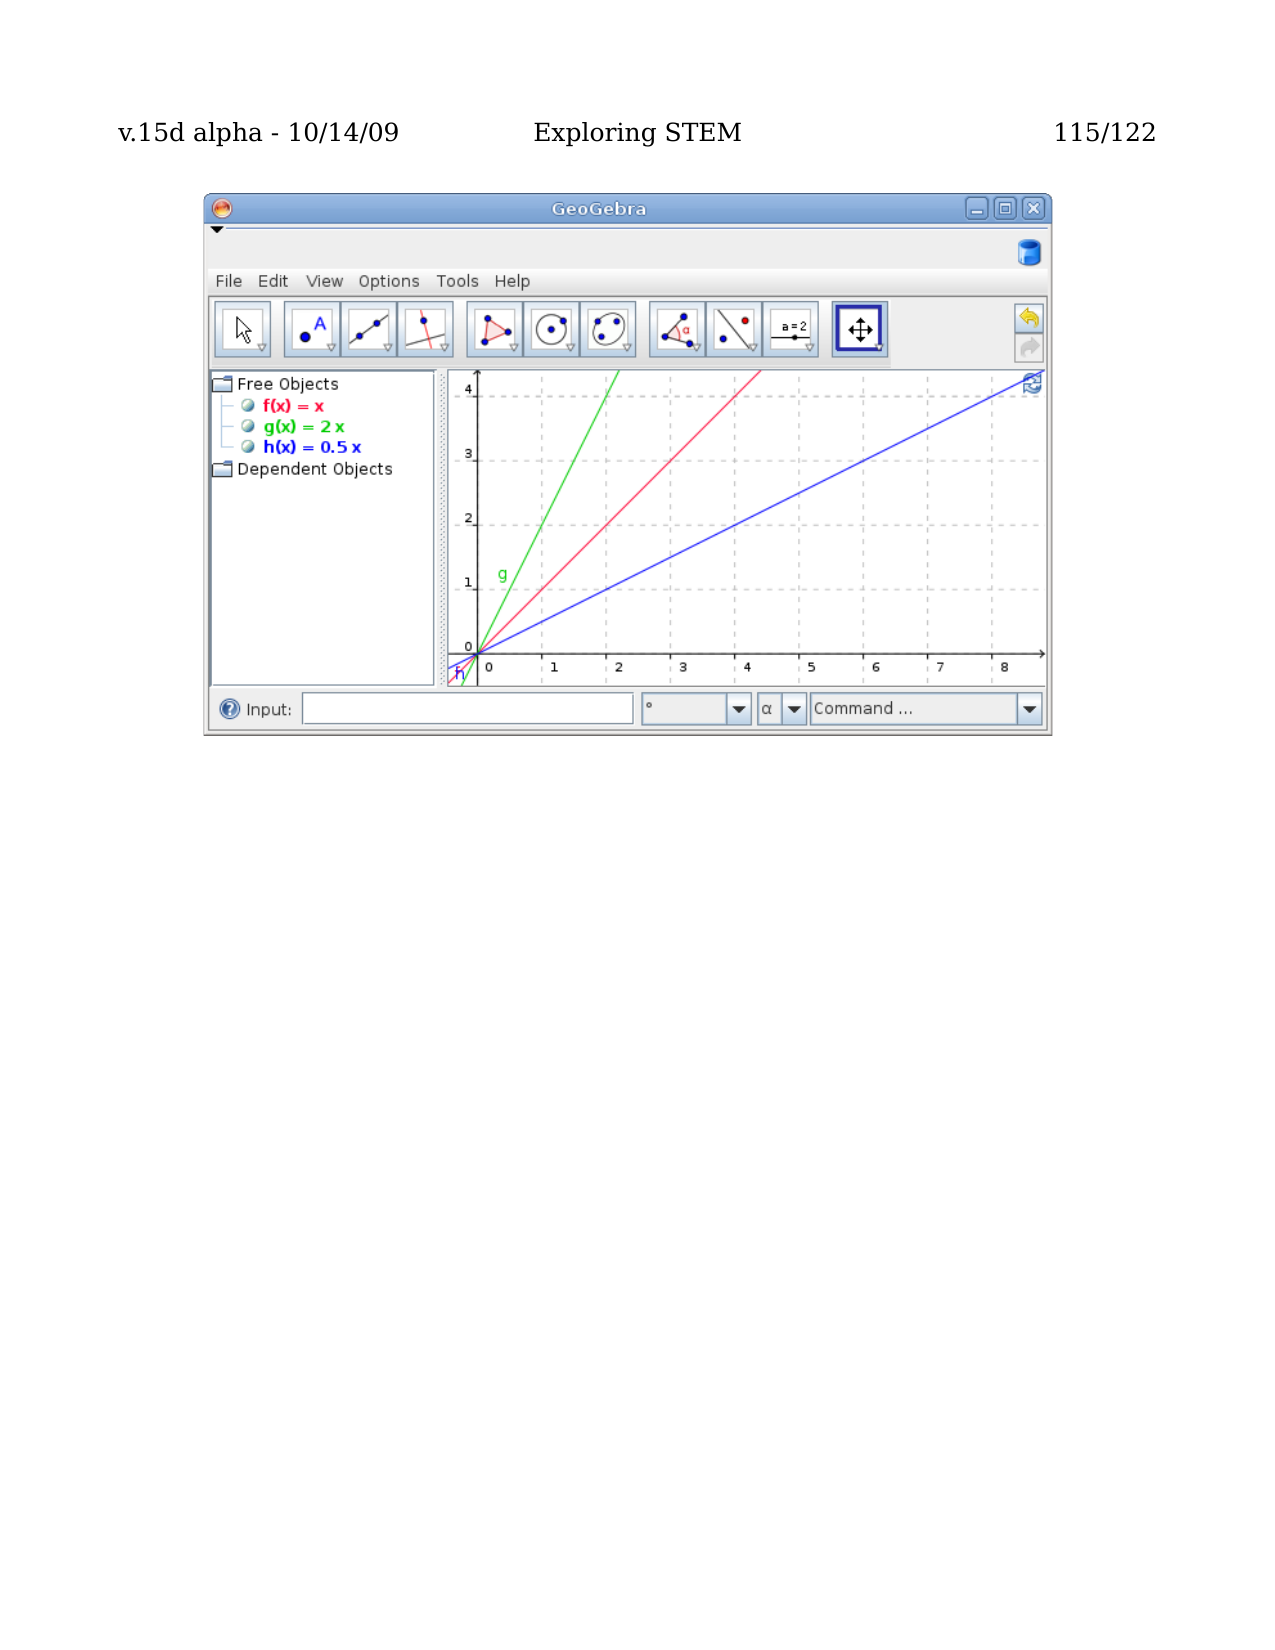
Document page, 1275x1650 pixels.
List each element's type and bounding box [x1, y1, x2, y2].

picture [203, 193, 1053, 736]
